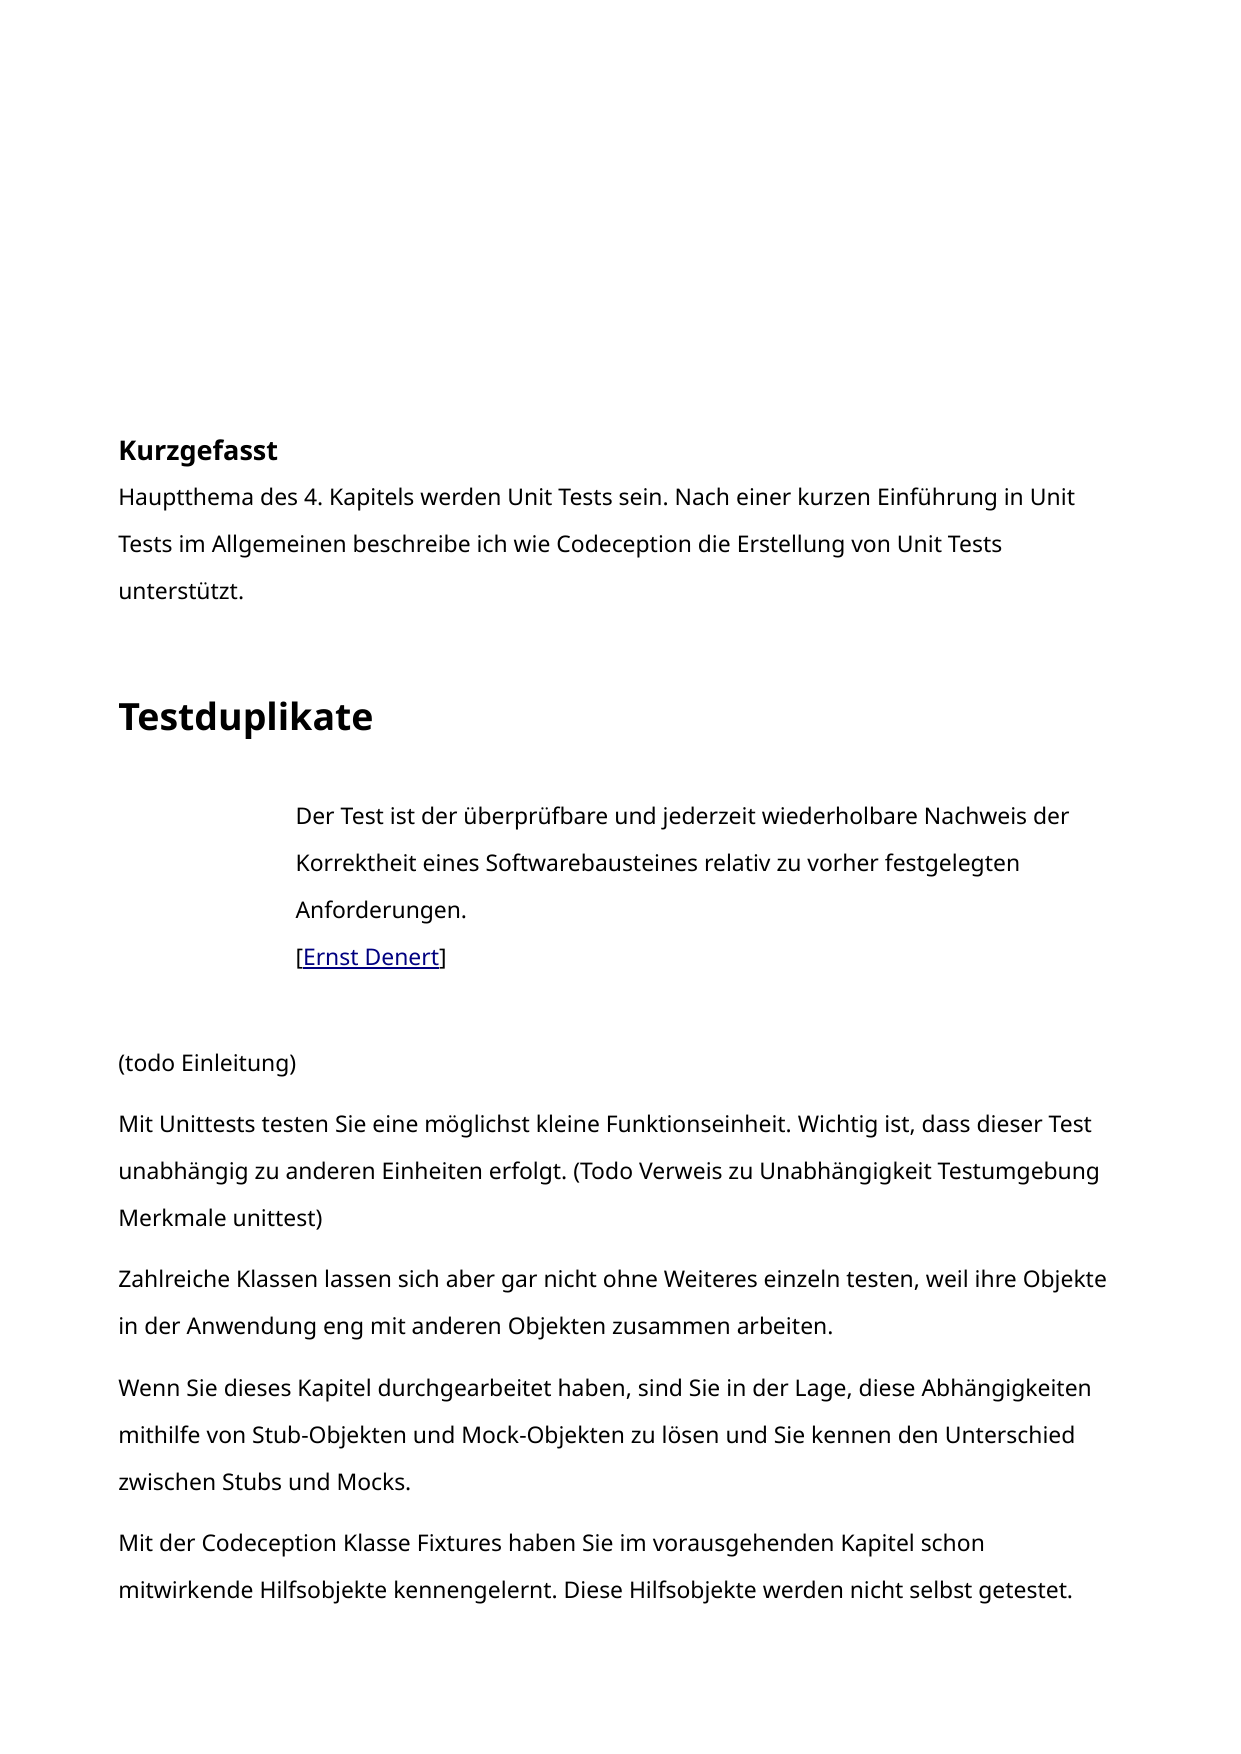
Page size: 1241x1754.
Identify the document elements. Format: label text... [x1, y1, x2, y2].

text Wenn Sie dieses Kapitel durchgearbeitet haben, sind Sie in der Lage, diese Abhängigkeiten mithilfe von Stub-Objekten und Mock-Objekten zu lösen und Sie kennen den Unterschied zwischen Stubs und Mocks. [118, 1372, 1122, 1497]
subtitle Testduplikate [118, 690, 1122, 741]
text (todo Einleitung) [118, 1047, 1122, 1078]
text Mit Unittests testen Sie eine möglichst kleine Funktionseinheit. Wichtig ist, dass dieser Test unabhängig zu anderen Einheiten erfolgt. (Todo Verweis zu Unabhängigkeit Testumgebung Merkmale unittest) [118, 1108, 1122, 1233]
text Mit der Codeception Klasse Fixtures haben Sie im vorausgehenden Kapitel schon mitwirkende Hilfsobjekte kennengelernt. Diese Hilfsobjekte werden nicht selbst getestet. [118, 1527, 1122, 1605]
subtitle Kurzgefasst [118, 432, 1122, 468]
text Hauptthema des 4. Kapitels werden Unit Tests sein. Nach einer kurzen Einführung in Unit Tests im Allgemeinen beschreibe ich wie Codeception die Erstellung von Unit Tests unterstützt. [118, 481, 1122, 606]
text Zahlreiche Klassen lassen sich aber gar nicht ohne Weiteres einzeln testen, weil ihre Objekte in der Anwendung eng mit anderen Objekten zusammen arbeiten. [118, 1263, 1122, 1341]
text Der Test ist der überprüfbare und jederzeit wiederholbare Nachweis der Korrektheit eines Softwarebausteines relativ zu vorher festgelegten Anforderungen. [Ernst Denert] [295, 800, 1122, 972]
